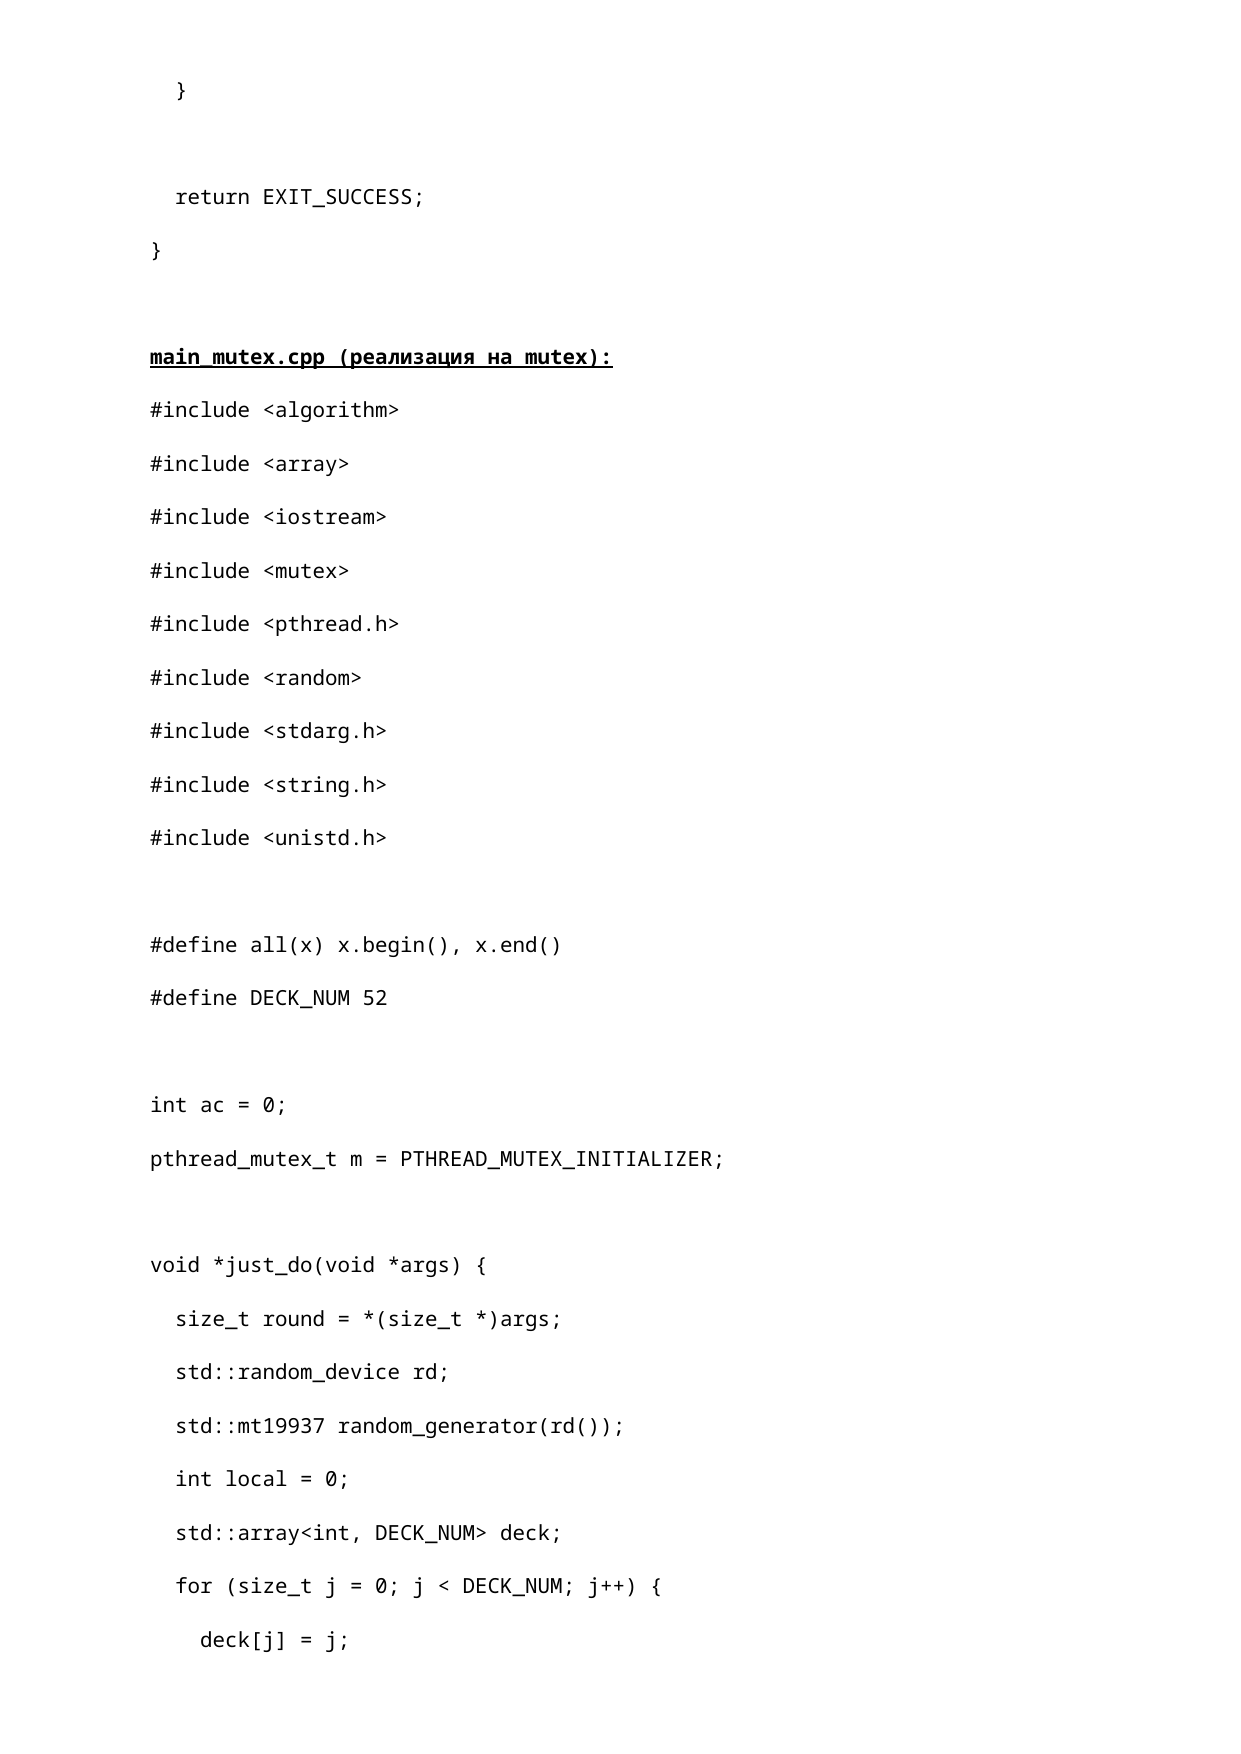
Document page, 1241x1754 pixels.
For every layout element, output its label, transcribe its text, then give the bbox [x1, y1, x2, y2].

text #include <unistd.h> [150, 823, 1147, 852]
text #include <array> [150, 449, 1147, 477]
text for (size_t j = 0; j < DECK_NUM; j++) { [150, 1571, 1147, 1600]
text } [150, 75, 1147, 103]
text #include <mutex> [150, 556, 1147, 584]
text std::array<int, DECK_NUM> deck; [150, 1518, 1147, 1546]
text #include <pthread.h> [150, 609, 1147, 638]
text #include <string.h> [150, 770, 1147, 798]
text #include <random> [150, 663, 1147, 691]
text #define all(x) x.begin(), x.end() [150, 930, 1147, 958]
text std::random_device rd; [150, 1357, 1147, 1386]
text main_mutex.cpp (реализация на mutex): [150, 342, 1147, 371]
text int ac = 0; [150, 1090, 1147, 1119]
text return EXIT_SUCCESS; [150, 182, 1147, 210]
text size_t round = *(size_t *)args; [150, 1304, 1147, 1332]
text int local = 0; [150, 1464, 1147, 1493]
text #define DECK_NUM 52 [150, 983, 1147, 1012]
text deck[j] = j; [150, 1625, 1147, 1653]
text #include <stdarg.h> [150, 716, 1147, 745]
text std::mt19937 random_generator(rd()); [150, 1411, 1147, 1439]
text } [150, 235, 1147, 264]
text #include <algorithm> [150, 396, 1147, 424]
text #include <iostream> [150, 502, 1147, 531]
text void *just_do(void *args) { [150, 1251, 1147, 1279]
text pthread_mutex_t m = PTHREAD_MUTEX_INITIALIZER; [150, 1144, 1147, 1172]
